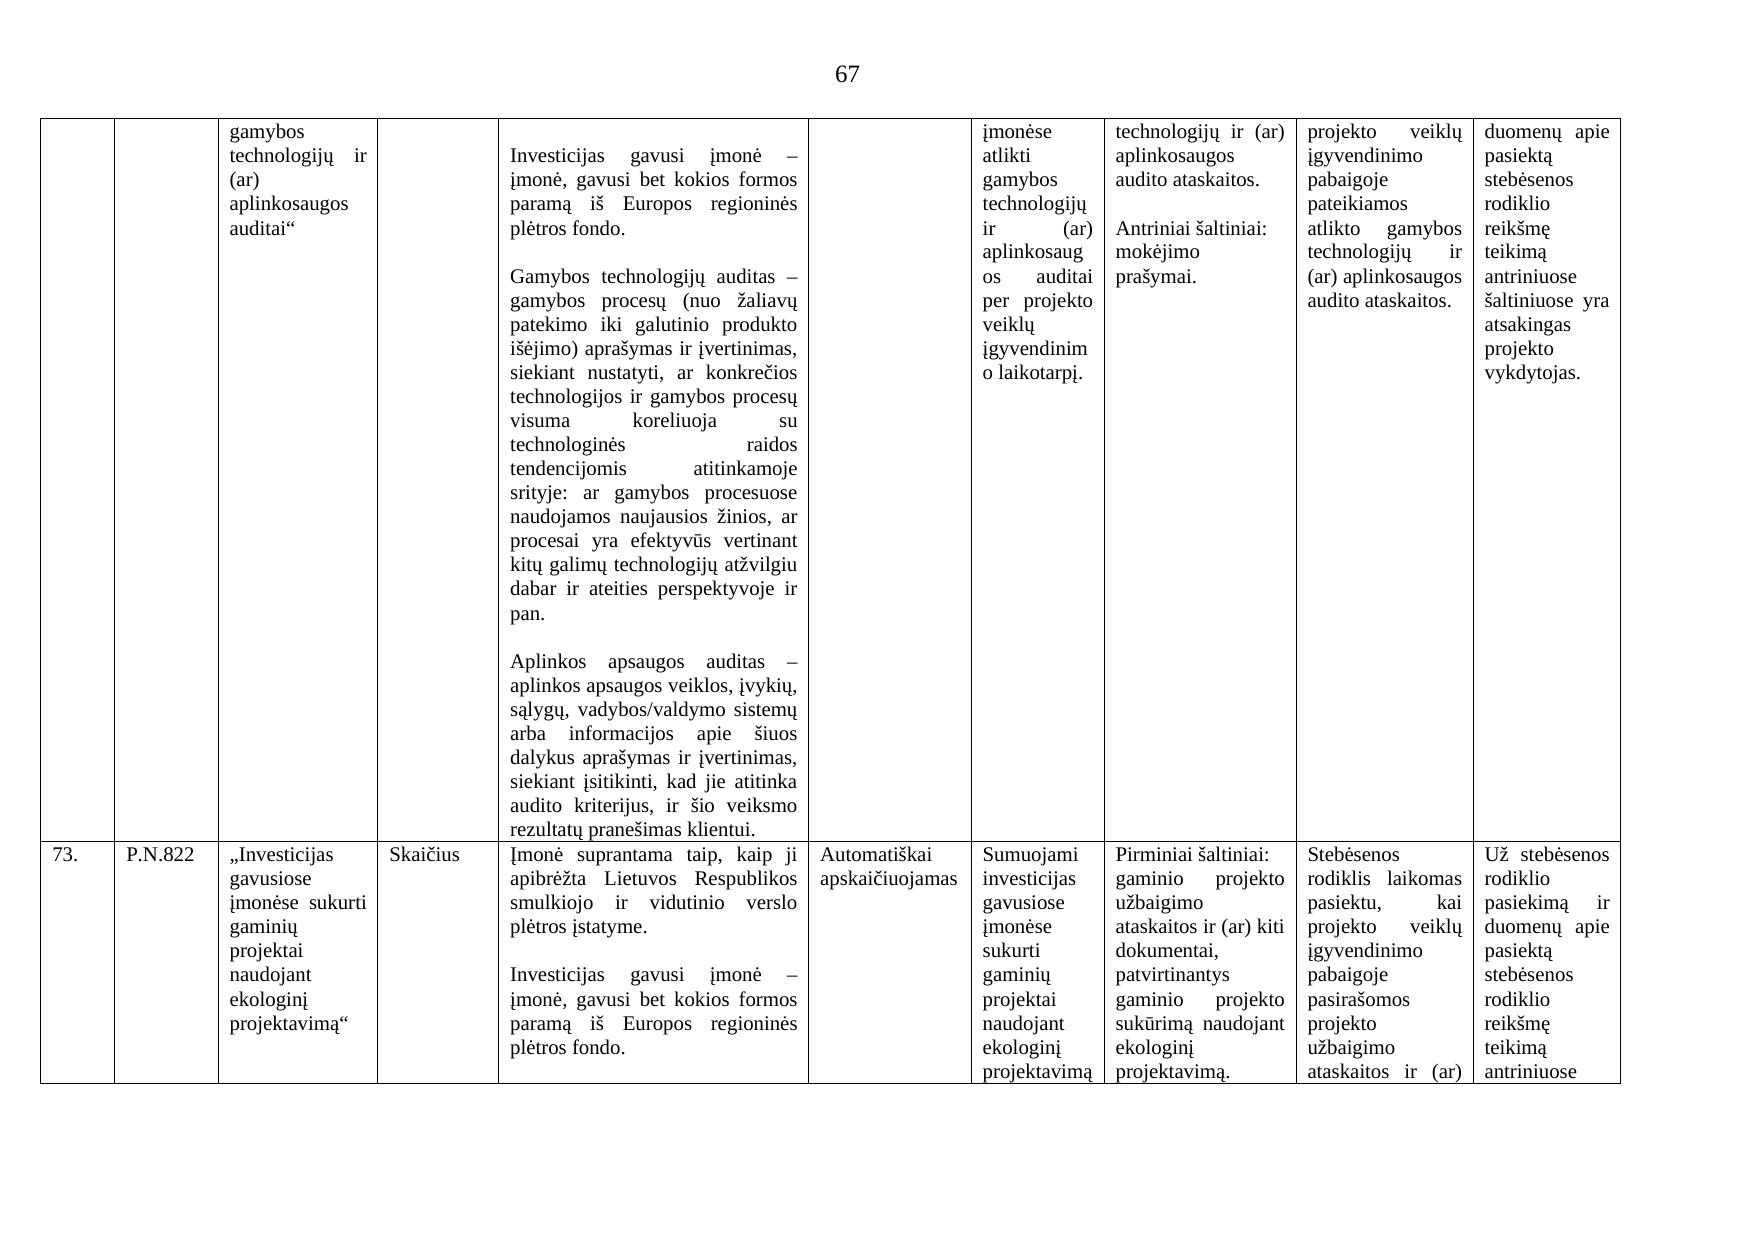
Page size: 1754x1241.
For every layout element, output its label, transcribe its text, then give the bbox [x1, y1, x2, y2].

table_cell Stebėsenos rodiklis laikomas pasiektu, kai projekto veiklų įgyvendinimo pabaigoje pasirašomos projekto užbaigimo ataskaitos ir (ar) [1297, 842, 1473, 1083]
table_cell Skaičius [378, 842, 498, 1083]
table_cell Įmonė suprantama taip, kaip ji apibrėžta Lietuvos Respublikos smulkiojo ir vidutinio verslo plėtros įstatyme. Investicijas gavusi įmonė – įmonė, gavusi bet kokios formos paramą iš Europos regioninės plėtros fondo. [499, 842, 808, 1083]
table_cell Sumuojami investicijas gavusiose įmonėse sukurti gaminių projektai naudojant ekologinį projektavimą [972, 842, 1104, 1083]
table_cell [378, 119, 498, 841]
table_cell duomenų apie pasiektą stebėsenos rodiklio reikšmę teikimą antriniuose šaltiniuose yra atsakingas projekto vykdytojas. [1474, 119, 1620, 841]
table_cell [41, 119, 114, 841]
table_cell [115, 119, 218, 841]
table_cell „Investicijas gavusiose įmonėse sukurti gaminių projektai naudojant ekologinį projektavimą“ [219, 842, 377, 1083]
table_cell 73. [41, 842, 114, 1083]
table_cell gamybos technologijų ir (ar) aplinkosaugos auditai“ [219, 119, 377, 841]
table_cell Pirminiai šaltiniai: gaminio projekto užbaigimo ataskaitos ir (ar) kiti dokumentai, patvirtinantys gaminio projekto sukūrimą naudojant ekologinį projektavimą. [1105, 842, 1296, 1083]
table_cell P.N.822 [115, 842, 218, 1083]
table_cell technologijų ir (ar) aplinkosaugos audito ataskaitos. Antriniai šaltiniai: mokėjimo prašymai. [1105, 119, 1296, 841]
table_cell [809, 119, 971, 841]
table_cell Investicijas gavusi įmonė – įmonė, gavusi bet kokios formos paramą iš Europos regioninės plėtros fondo. Gamybos technologijų auditas – gamybos procesų (nuo žaliavų patekimo iki galutinio produkto išėjimo) aprašymas ir įvertinimas, siekiant nustatyti, ar konkrečios technologijos ir gamybos procesų visuma koreliuoja su technologinės raidos tendencijomis atitinkamoje srityje: ar gamybos procesuose naudojamos naujausios žinios, ar procesai yra efektyvūs vertinant kitų galimų technologijų atžvilgiu dabar ir ateities perspektyvoje ir pan. Aplinkos apsaugos auditas – aplinkos apsaugos veiklos, įvykių, sąlygų, vadybos/valdymo sistemų arba informacijos apie šiuos dalykus aprašymas ir įvertinimas, siekiant įsitikinti, kad jie atitinka audito kriterijus, ir šio veiksmo rezultatų pranešimas klientui. [499, 119, 808, 841]
table_cell Automatiškai apskaičiuojamas [809, 842, 971, 1083]
table_cell projekto veiklų įgyvendinimo pabaigoje pateikiamos atlikto gamybos technologijų ir (ar) aplinkosaugos audito ataskaitos. [1297, 119, 1473, 841]
table_cell įmonėse atlikti gamybos technologijų ir (ar) aplinkosaugos auditai per projekto veiklų įgyvendinimo laikotarpį. [972, 119, 1104, 841]
table_cell Už stebėsenos rodiklio pasiekimą ir duomenų apie pasiektą stebėsenos rodiklio reikšmę teikimą antriniuose [1474, 842, 1620, 1083]
